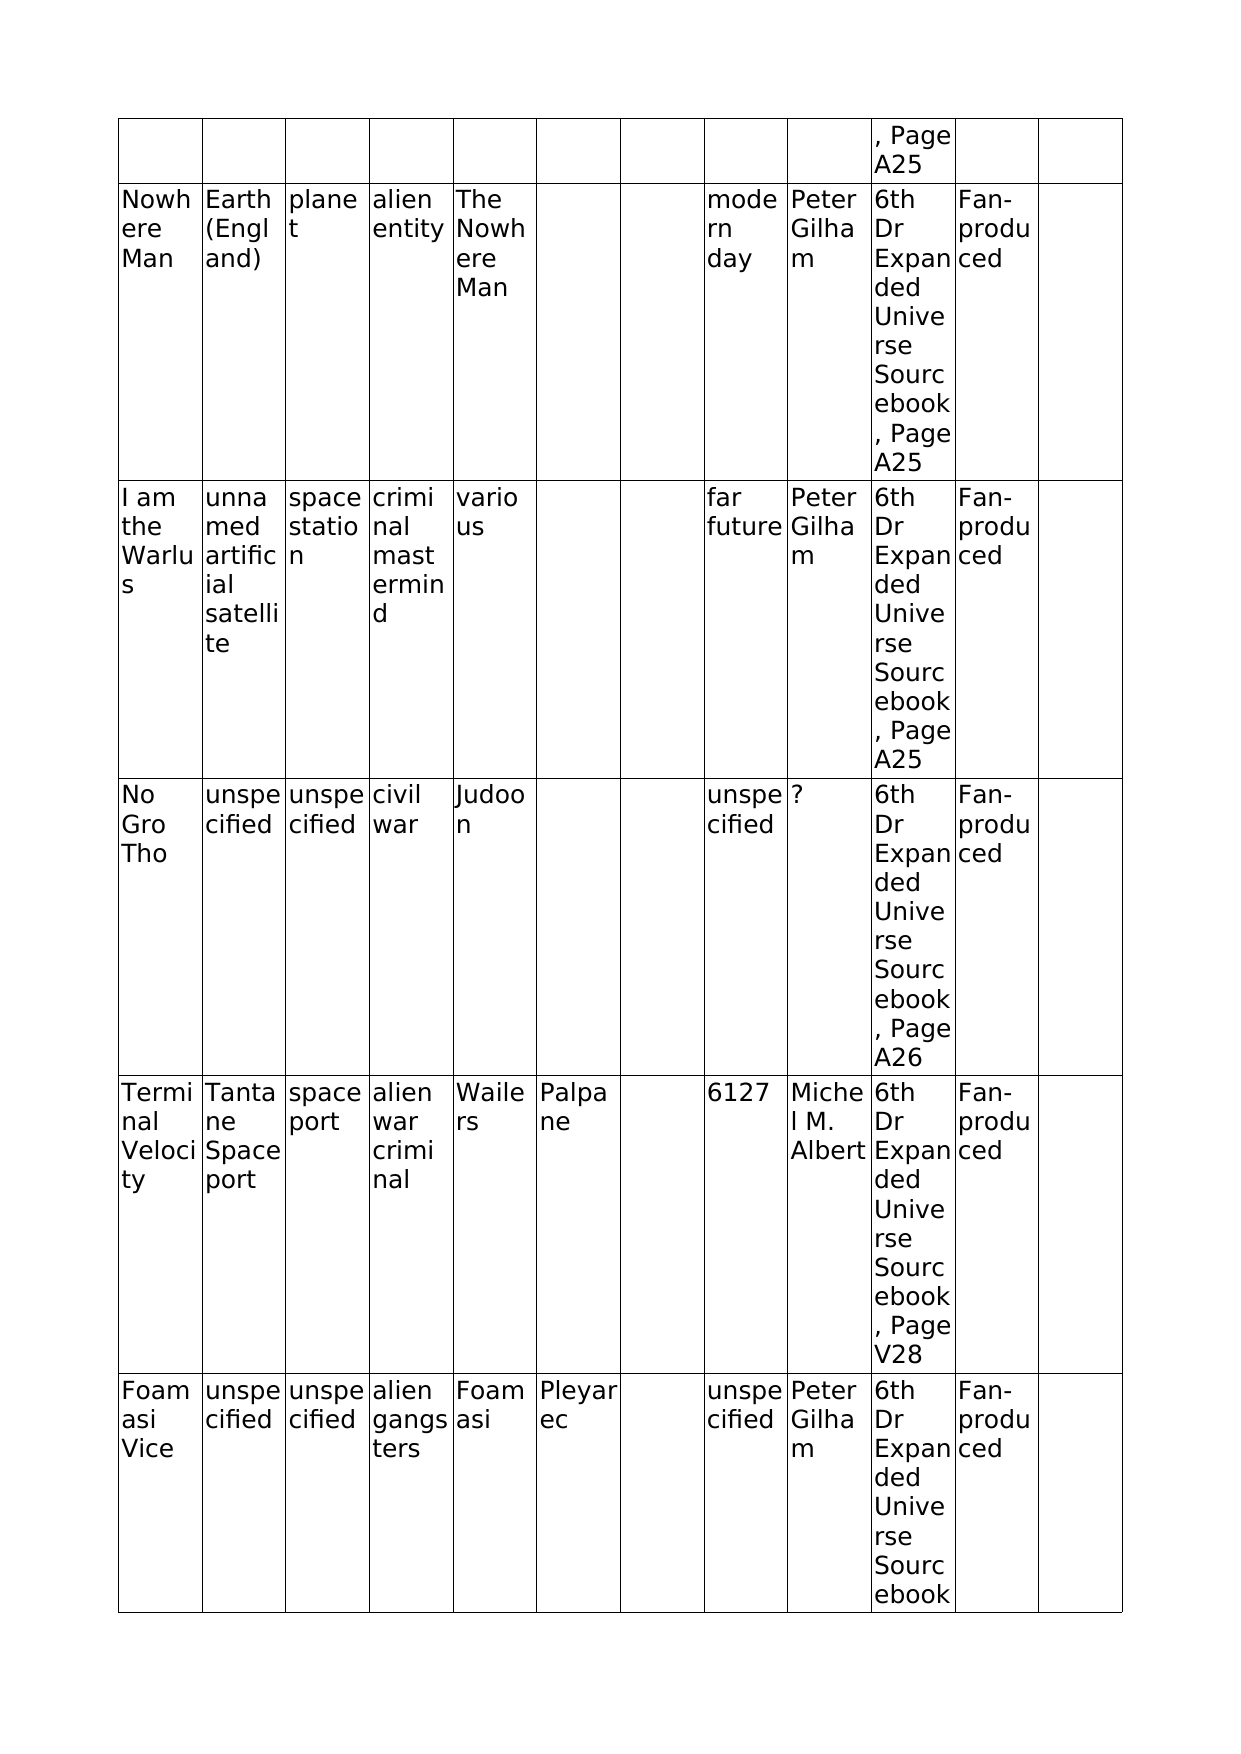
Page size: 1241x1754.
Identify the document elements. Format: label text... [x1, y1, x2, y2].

table_cell unspecified [705, 779, 787, 1075]
table_cell unspecified [286, 779, 369, 1075]
table_cell Tantane Spaceport [203, 1076, 285, 1373]
table_cell 6th Dr Expanded Universe Sourcebook, Page V28 [872, 1076, 955, 1373]
table_cell [621, 184, 704, 480]
table_cell Wailers [454, 1076, 536, 1373]
table_cell Peter Gilham [788, 481, 871, 778]
table_cell [370, 119, 453, 182]
table_cell [1039, 184, 1122, 480]
table_cell alien war criminal [370, 1076, 453, 1373]
table_cell Fan-produced [956, 779, 1038, 1075]
table_cell [621, 481, 704, 778]
table_cell Fan-produced [956, 1374, 1038, 1612]
table_cell [705, 119, 787, 182]
table_cell [1039, 1076, 1122, 1373]
table_cell spaceport [286, 1076, 369, 1373]
table_cell Nowhere Man [119, 184, 202, 480]
table_cell Terminal Velocity [119, 1076, 202, 1373]
table_cell 6127 [705, 1076, 787, 1373]
table_cell Palpane [537, 1076, 620, 1373]
table_cell [621, 1374, 704, 1612]
table_cell criminal mastermind [370, 481, 453, 778]
table_cell planet [286, 184, 369, 480]
table_cell 6th Dr Expanded Universe Sourcebook, Page A25 [872, 184, 955, 480]
table_cell alien gangsters [370, 1374, 453, 1612]
table_cell [286, 119, 369, 182]
table_cell , Page A25 [872, 119, 955, 182]
table_cell [1039, 481, 1122, 778]
table_cell 6th Dr Expanded Universe Sourcebook, Page A25 [872, 481, 955, 778]
table_cell [203, 119, 285, 182]
table_cell 6th Dr Expanded Universe Sourcebook, Page A26 [872, 779, 955, 1075]
table_cell [454, 119, 536, 182]
table_cell Foamasi [454, 1374, 536, 1612]
table_cell [1039, 779, 1122, 1075]
table_cell unspecified [203, 779, 285, 1075]
table_cell Peter Gilham [788, 184, 871, 480]
table_cell [1039, 119, 1122, 182]
table_cell Fan-produced [956, 481, 1038, 778]
table_cell far future [705, 481, 787, 778]
table_cell [537, 184, 620, 480]
table_cell 6th Dr Expanded Universe Sourcebook [872, 1374, 955, 1612]
table_cell [1039, 1374, 1122, 1612]
table_cell Judoon [454, 779, 536, 1075]
table_cell No Gro Tho [119, 779, 202, 1075]
table_cell [119, 119, 202, 182]
table_cell space station [286, 481, 369, 778]
table_cell [956, 119, 1038, 182]
table_cell Fan-produced [956, 1076, 1038, 1373]
table_cell [621, 779, 704, 1075]
table_cell unspecified [286, 1374, 369, 1612]
table_cell various [454, 481, 536, 778]
table_cell modern day [705, 184, 787, 480]
table_cell I am the Warlus [119, 481, 202, 778]
table_cell unnamed artificial satellite [203, 481, 285, 778]
table_cell [537, 481, 620, 778]
table_cell The Nowhere Man [454, 184, 536, 480]
table_cell Pleyarec [537, 1374, 620, 1612]
table_cell [537, 779, 620, 1075]
table_cell [537, 119, 620, 182]
table_cell [788, 119, 871, 182]
table_cell Earth (England) [203, 184, 285, 480]
table_cell unspecified [203, 1374, 285, 1612]
table_cell Foamasi Vice [119, 1374, 202, 1612]
table_cell Michel M. Albert [788, 1076, 871, 1373]
table_cell ? [788, 779, 871, 1075]
table_cell unspecified [705, 1374, 787, 1612]
table_cell Fan-produced [956, 184, 1038, 480]
table_cell alien entity [370, 184, 453, 480]
table_cell civil war [370, 779, 453, 1075]
table_cell Peter Gilham [788, 1374, 871, 1612]
table_cell [621, 119, 704, 182]
table_cell [621, 1076, 704, 1373]
